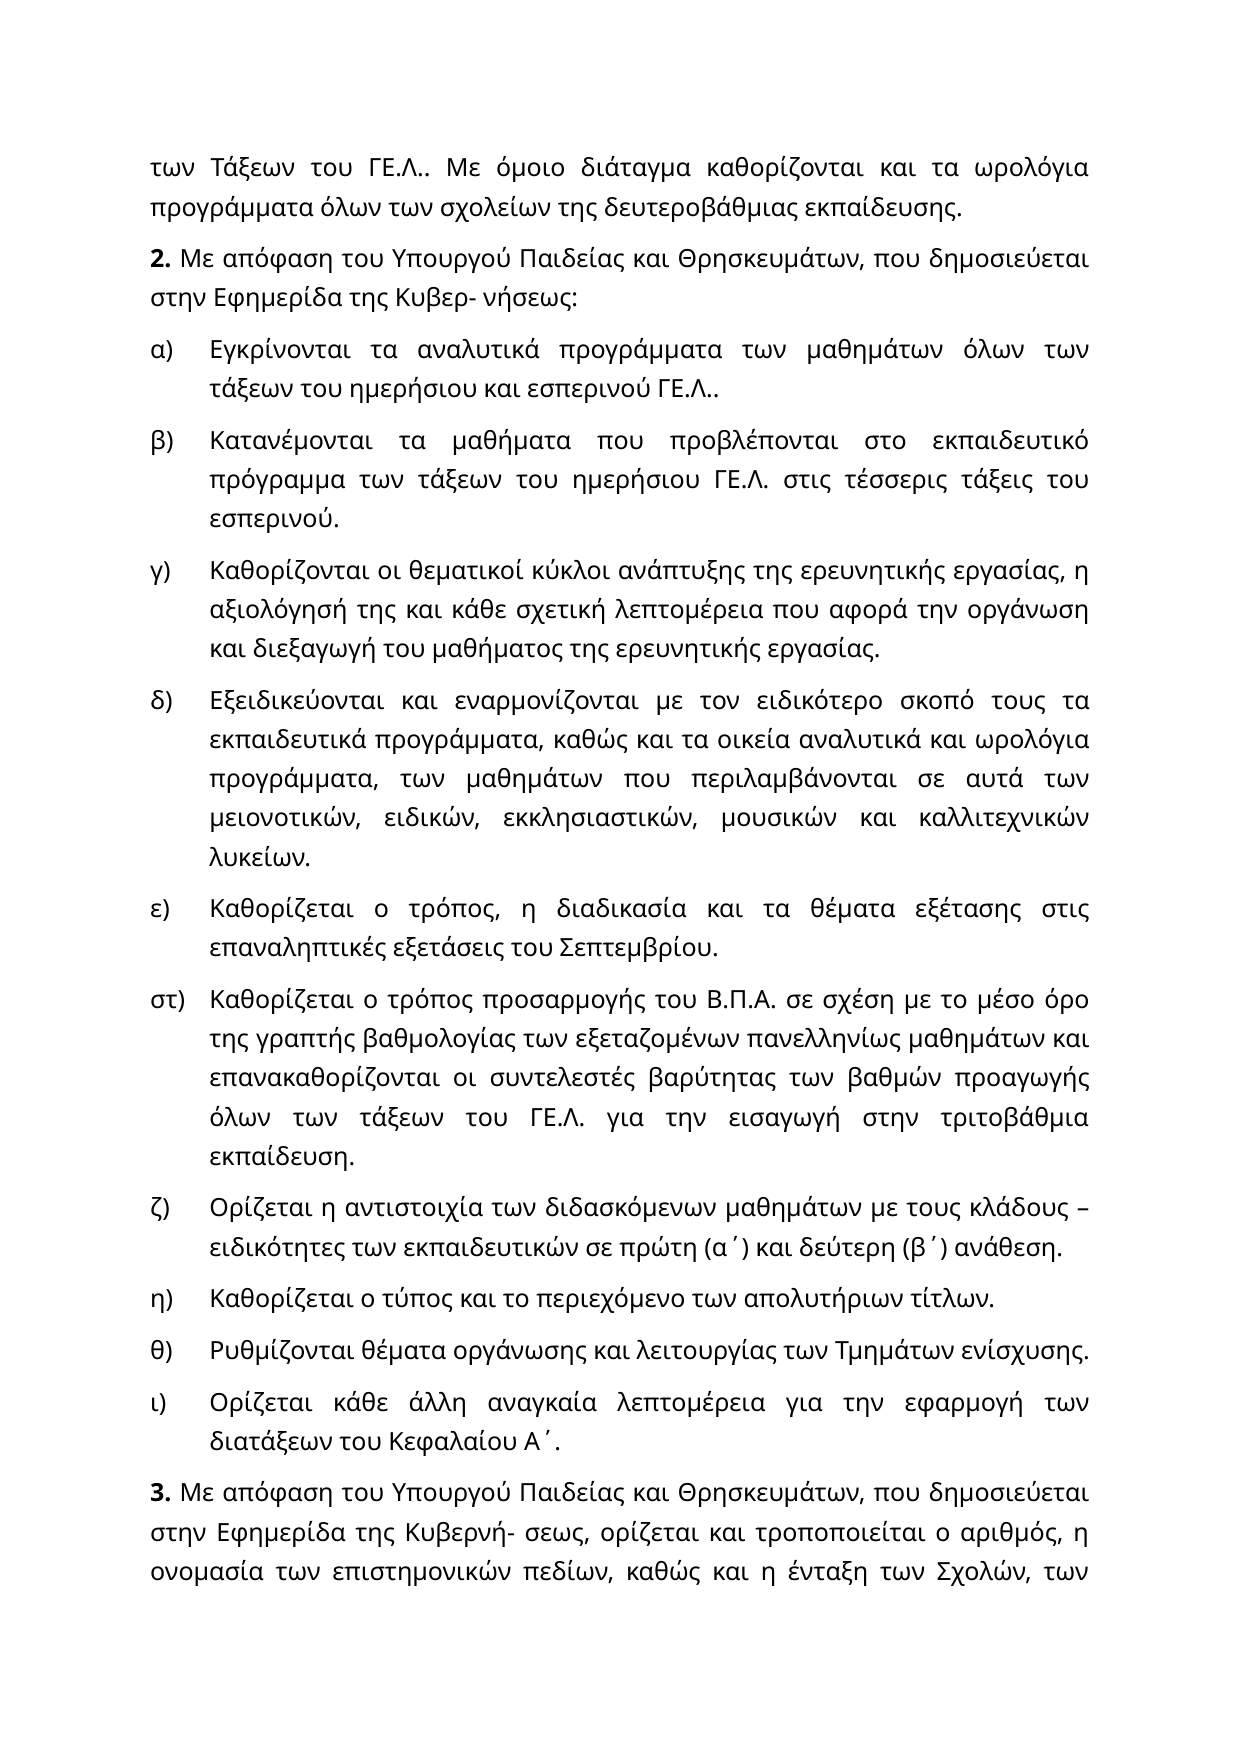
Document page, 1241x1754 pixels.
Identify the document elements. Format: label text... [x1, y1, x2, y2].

list στ) Καθορίζεται ο τρόπος προσαρμογής του Β.Π.Α. σε σχέση με το μέσο όρο της γραπτής βαθμολογίας των εξεταζομένων πανελληνίως μαθημάτων και επανακαθορίζονται οι συντελεστές βαρύτητας των βαθμών προαγωγής όλων των τάξεων του ΓΕ.Λ. για την εισαγωγή στην τριτοβάθμια εκπαίδευση. [150, 982, 1090, 1172]
list δ) Εξειδικεύονται και εναρμονίζονται με τον ειδικότερο σκοπό τους τα εκπαιδευτικά προγράμματα, καθώς και τα οικεία αναλυτικά και ωρολόγια προγράμματα, των μαθημάτων που περιλαμβάνονται σε αυτά των μειονοτικών, ειδικών, εκκλησιαστικών, μουσικών και καλλιτεχνικών λυκείων. [150, 682, 1090, 873]
list α) Εγκρίνονται τα αναλυτικά προγράμματα των μαθημάτων όλων των τάξεων του ημερήσιου και εσπερινού ΓΕ.Λ.. [150, 332, 1090, 405]
text των Τάξεων του ΓΕ.Λ.. Με όμοιο διάταγμα καθορίζονται και τα ωρολόγια προγράμματα όλων των σχολείων της δευτεροβάθμιας εκπαίδευσης. [150, 150, 1090, 223]
text 2. Με απόφαση του Υπουργού Παιδείας και Θρησκευμάτων, που δημοσιεύεται στην Εφημερίδα της Κυβερ- νήσεως: [150, 241, 1090, 314]
list ζ) Ορίζεται η αντιστοιχία των διδασκόμενων μαθημάτων με τους κλάδους – ειδικότητες των εκπαιδευτικών σε πρώτη (α΄) και δεύτερη (β΄) ανάθεση. [150, 1190, 1090, 1263]
list θ) Ρυθμίζονται θέματα οργάνωσης και λειτουργίας των Τμημάτων ενίσχυσης. [150, 1332, 1090, 1367]
list γ) Καθορίζονται οι θεματικοί κύκλοι ανάπτυξης της ερευνητικής εργασίας, η αξιολόγησή της και κάθε σχετική λεπτομέρεια που αφορά την οργάνωση και διεξαγωγή του μαθήματος της ερευνητικής εργασίας. [150, 552, 1090, 665]
text 3. Με απόφαση του Υπουργού Παιδείας και Θρησκευμάτων, που δημοσιεύεται στην Εφημερίδα της Κυβερνή- σεως, ορίζεται και τροποποιείται ο αριθμός, η ονομασία των επιστημονικών πεδίων, καθώς και η ένταξη των Σχολών, των [150, 1475, 1090, 1587]
list ε) Καθορίζεται ο τρόπος, η διαδικασία και τα θέματα εξέτασης στις επαναληπτικές εξετάσεις του Σεπτεμβρίου. [150, 891, 1090, 964]
list ι) Ορίζεται κάθε άλλη αναγκαία λεπτομέρεια για την εφαρμογή των διατάξεων του Κεφαλαίου Α΄. [150, 1384, 1090, 1457]
list η) Καθορίζεται ο τύπος και το περιεχόμενο των απολυτήριων τίτλων. [150, 1281, 1090, 1315]
list β) Κατανέμονται τα μαθήματα που προβλέπονται στο εκπαιδευτικό πρόγραμμα των τάξεων του ημερήσιου ΓΕ.Λ. στις τέσσερις τάξεις του εσπερινού. [150, 422, 1090, 535]
